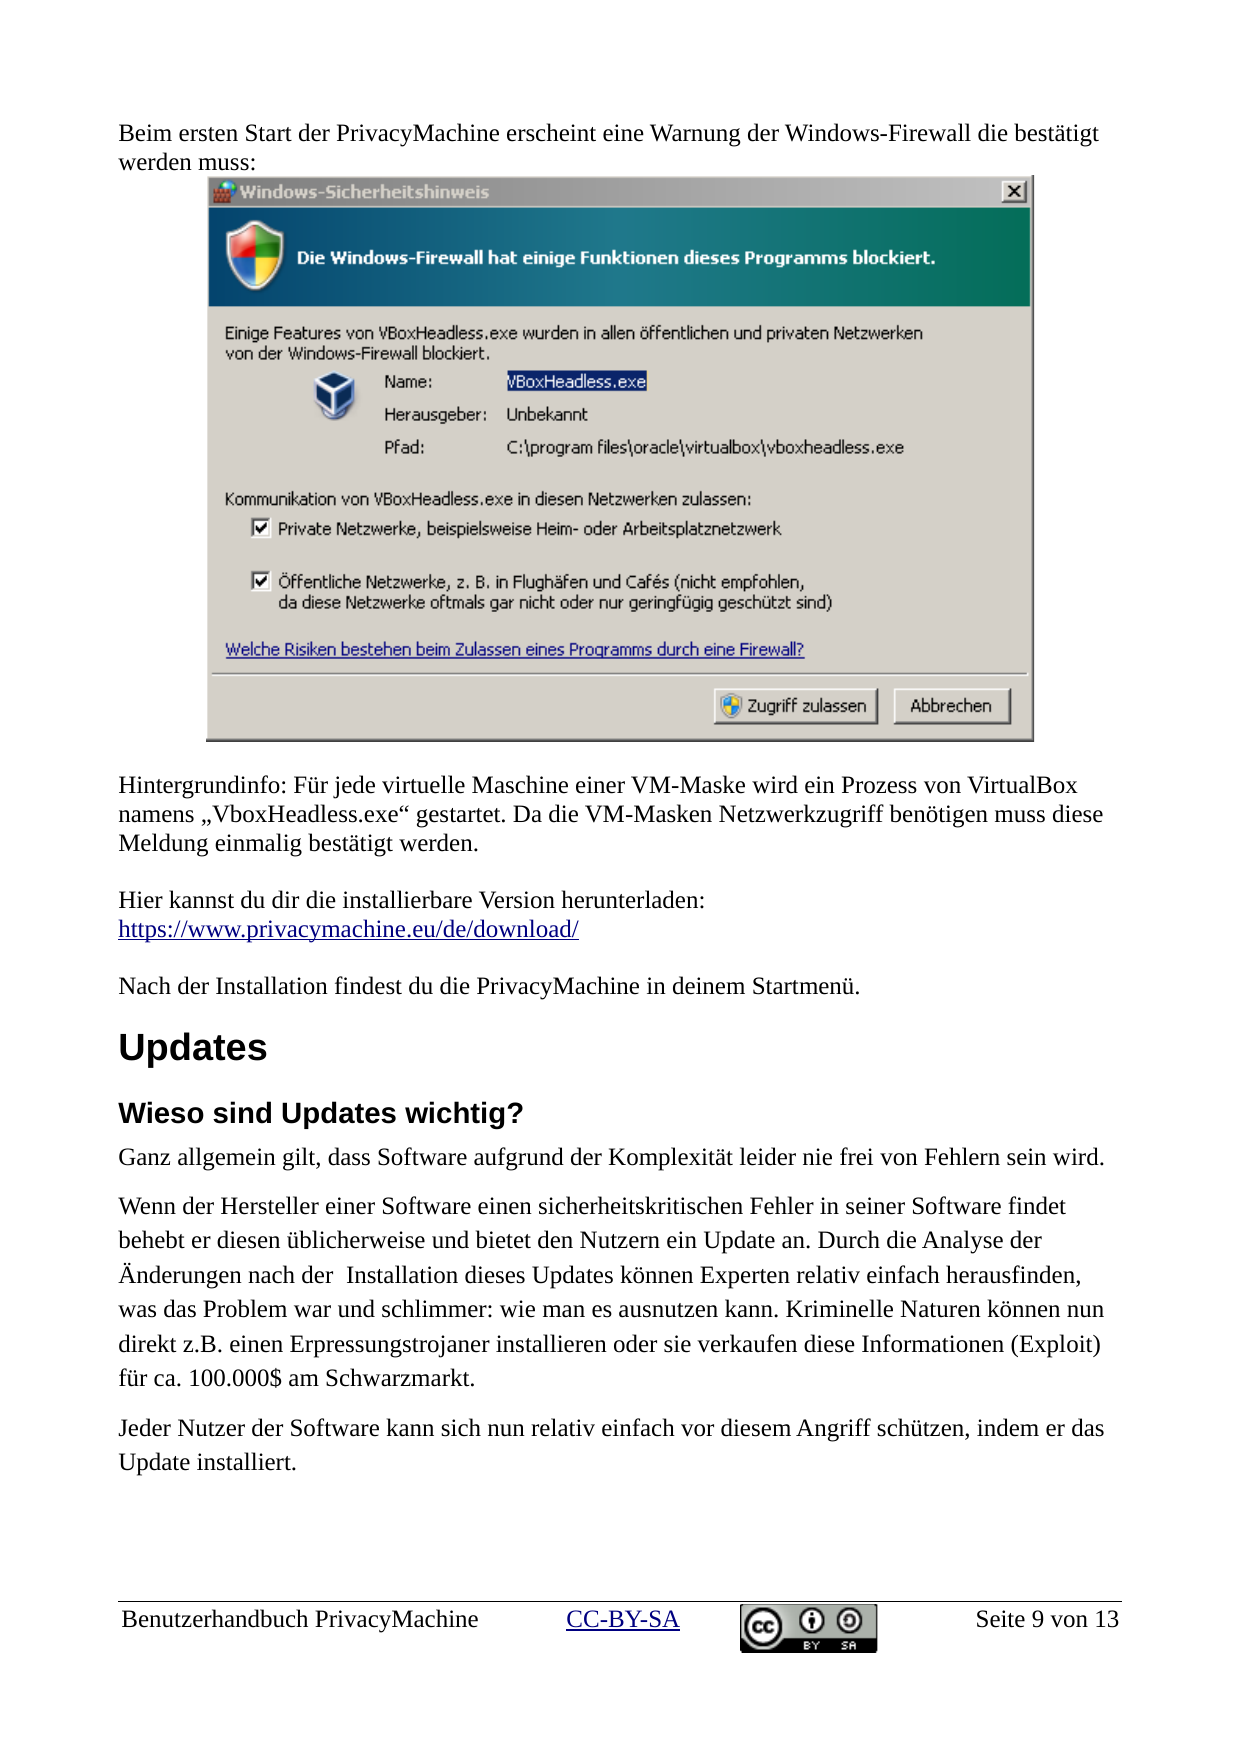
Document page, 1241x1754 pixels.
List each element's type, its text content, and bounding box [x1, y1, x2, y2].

subtitle Updates [118, 1025, 1122, 1069]
text Wenn der Hersteller einer Software einen sicherheitskritischen Fehler in seiner Software findet behebt er diesen üblicherweise und bietet den Nutzern ein Update an. Durch die Analyse der Änderungen nach der Installation dieses Updates können Experten relativ einfach herausfinden, was das Problem war und schlimmer: wie man es ausnutzen kann. Kriminelle Naturen können nun direkt z.B. einen Erpressungstrojaner installieren oder sie verkaufen diese Informationen (Exploit) für ca. 100.000$ am Schwarzmarkt. [118, 1191, 1122, 1392]
text Ganz allgemein gilt, dass Software aufgrund der Komplexität leider nie frei von Fehlern sein wird. [118, 1142, 1122, 1171]
text Hier kannst du dir die installierbare Version herunterladen: [118, 885, 1122, 914]
text Hintergrundinfo: Für jede virtuelle Maschine einer VM-Maske wird ein Prozess von VirtualBox namens „VboxHeadless.exe“ gestartet. Da die VM-Masken Netzwerkzugriff benötigen muss diese Meldung einmalig bestätigt werden. [118, 770, 1122, 856]
text Beim ersten Start der PrivacyMachine erscheint eine Warnung der Windows-Firewall die bestätigt werden muss: [118, 118, 1122, 176]
picture [740, 1604, 878, 1653]
text https://www.privacymachine.eu/de/download/ [118, 914, 1122, 943]
text Nach der Installation findest du die PrivacyMachine in deinem Startmenü. [118, 971, 1122, 1000]
subtitle Wieso sind Updates wichtig? [118, 1096, 1122, 1129]
picture [206, 175, 1035, 742]
text Jeder Nutzer der Software kann sich nun relativ einfach vor diesem Angriff schützen, indem er das Update installiert. [118, 1413, 1122, 1476]
